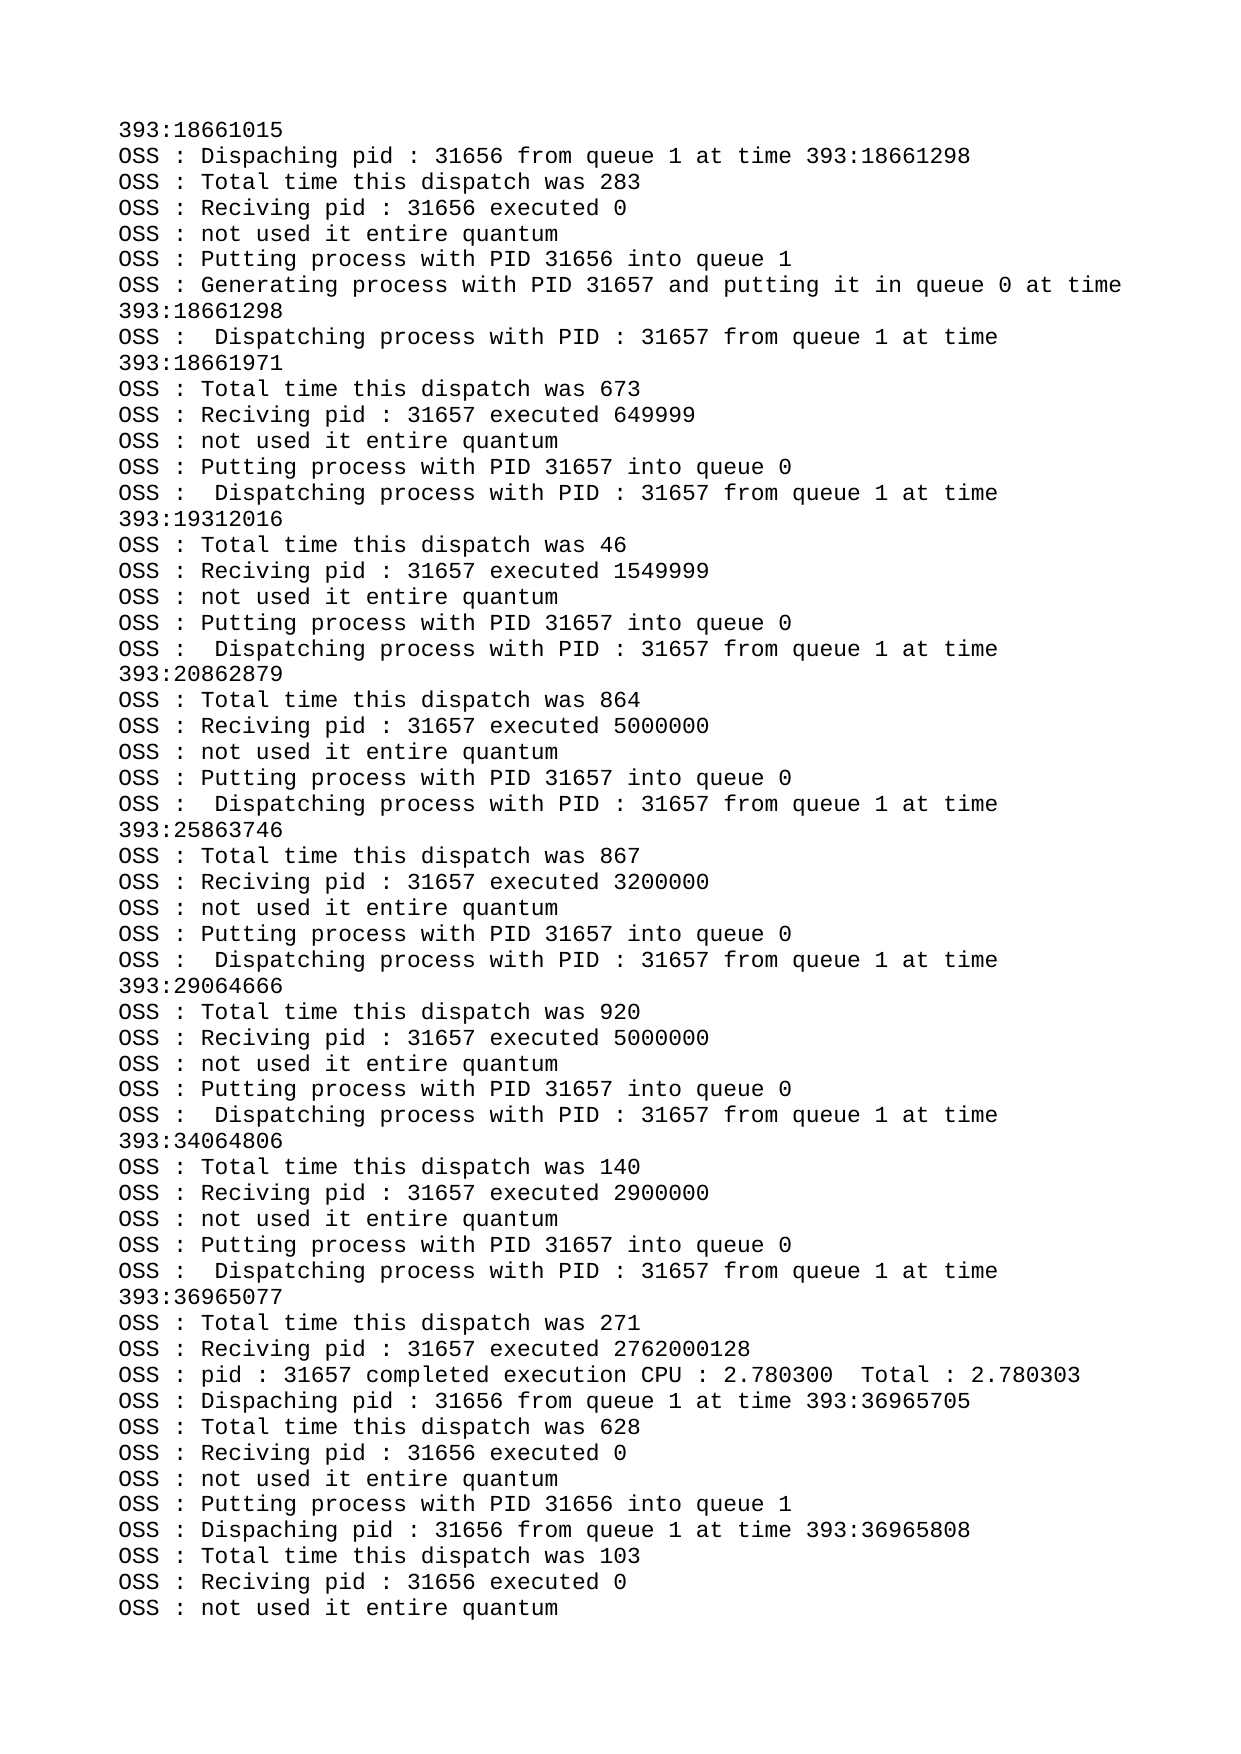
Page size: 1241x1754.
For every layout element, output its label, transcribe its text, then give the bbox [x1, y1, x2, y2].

text OSS : Total time this dispatch was 867 [118, 844, 1122, 870]
text OSS : Reciving pid : 31656 executed 0 [118, 1441, 1122, 1467]
text OSS : Total time this dispatch was 673 [118, 377, 1122, 403]
text OSS : Reciving pid : 31657 executed 3200000 [118, 870, 1122, 896]
text OSS : Reciving pid : 31657 executed 5000000 [118, 715, 1122, 741]
text OSS : Total time this dispatch was 46 [118, 533, 1122, 559]
text OSS : not used it entire quantum [118, 585, 1122, 611]
text OSS : Total time this dispatch was 920 [118, 1000, 1122, 1026]
text OSS : Putting process with PID 31657 into queue 0 [118, 767, 1122, 792]
text OSS : Total time this dispatch was 864 [118, 689, 1122, 715]
text OSS : not used it entire quantum [118, 896, 1122, 922]
text OSS : Dispatching process with PID : 31657 from queue 1 at time 393:36965077 [118, 1259, 1122, 1311]
text OSS : Reciving pid : 31656 executed 0 [118, 196, 1122, 222]
text OSS : not used it entire quantum [118, 741, 1122, 767]
text OSS : not used it entire quantum [118, 1207, 1122, 1233]
text OSS : Reciving pid : 31657 executed 649999 [118, 403, 1122, 429]
text OSS : Putting process with PID 31657 into queue 0 [118, 455, 1122, 481]
text OSS : Total time this dispatch was 271 [118, 1311, 1122, 1337]
text OSS : Putting process with PID 31657 into queue 0 [118, 922, 1122, 948]
text OSS : Reciving pid : 31657 executed 2762000128 [118, 1337, 1122, 1363]
text OSS : Putting process with PID 31657 into queue 0 [118, 611, 1122, 637]
text OSS : Dispatching process with PID : 31657 from queue 1 at time 393:20862879 [118, 637, 1122, 689]
text OSS : Dispatching process with PID : 31657 from queue 1 at time 393:25863746 [118, 792, 1122, 844]
text OSS : Total time this dispatch was 140 [118, 1156, 1122, 1182]
text OSS : not used it entire quantum [118, 1597, 1122, 1622]
text OSS : Dispatching process with PID : 31657 from queue 1 at time 393:18661971 [118, 326, 1122, 377]
text OSS : not used it entire quantum [118, 222, 1122, 248]
text OSS : Dispaching pid : 31656 from queue 1 at time 393:18661298 [118, 144, 1122, 170]
text OSS : Reciving pid : 31657 executed 1549999 [118, 559, 1122, 585]
text OSS : Dispatching process with PID : 31657 from queue 1 at time 393:34064806 [118, 1104, 1122, 1156]
text OSS : Reciving pid : 31656 executed 0 [118, 1571, 1122, 1597]
text OSS : pid : 31657 completed execution CPU : 2.780300 Total : 2.780303 [118, 1363, 1122, 1389]
text OSS : Putting process with PID 31656 into queue 1 [118, 248, 1122, 274]
text OSS : Total time this dispatch was 628 [118, 1415, 1122, 1441]
text OSS : Dispatching process with PID : 31657 from queue 1 at time 393:19312016 [118, 481, 1122, 533]
text OSS : Putting process with PID 31656 into queue 1 [118, 1493, 1122, 1519]
text OSS : Putting process with PID 31657 into queue 0 [118, 1078, 1122, 1104]
text OSS : not used it entire quantum [118, 429, 1122, 455]
text OSS : Putting process with PID 31657 into queue 0 [118, 1233, 1122, 1259]
text OSS : Dispatching process with PID : 31657 from queue 1 at time 393:29064666 [118, 948, 1122, 1000]
text 393:18661015 [118, 118, 1122, 144]
text OSS : not used it entire quantum [118, 1052, 1122, 1078]
text OSS : Reciving pid : 31657 executed 5000000 [118, 1026, 1122, 1052]
text OSS : Total time this dispatch was 283 [118, 170, 1122, 196]
text OSS : Dispaching pid : 31656 from queue 1 at time 393:36965705 [118, 1389, 1122, 1415]
text OSS : not used it entire quantum [118, 1467, 1122, 1493]
text OSS : Total time this dispatch was 103 [118, 1545, 1122, 1571]
text OSS : Reciving pid : 31657 executed 2900000 [118, 1182, 1122, 1207]
text OSS : Dispaching pid : 31656 from queue 1 at time 393:36965808 [118, 1519, 1122, 1545]
text OSS : Generating process with PID 31657 and putting it in queue 0 at time 393:18661298 [118, 274, 1122, 326]
